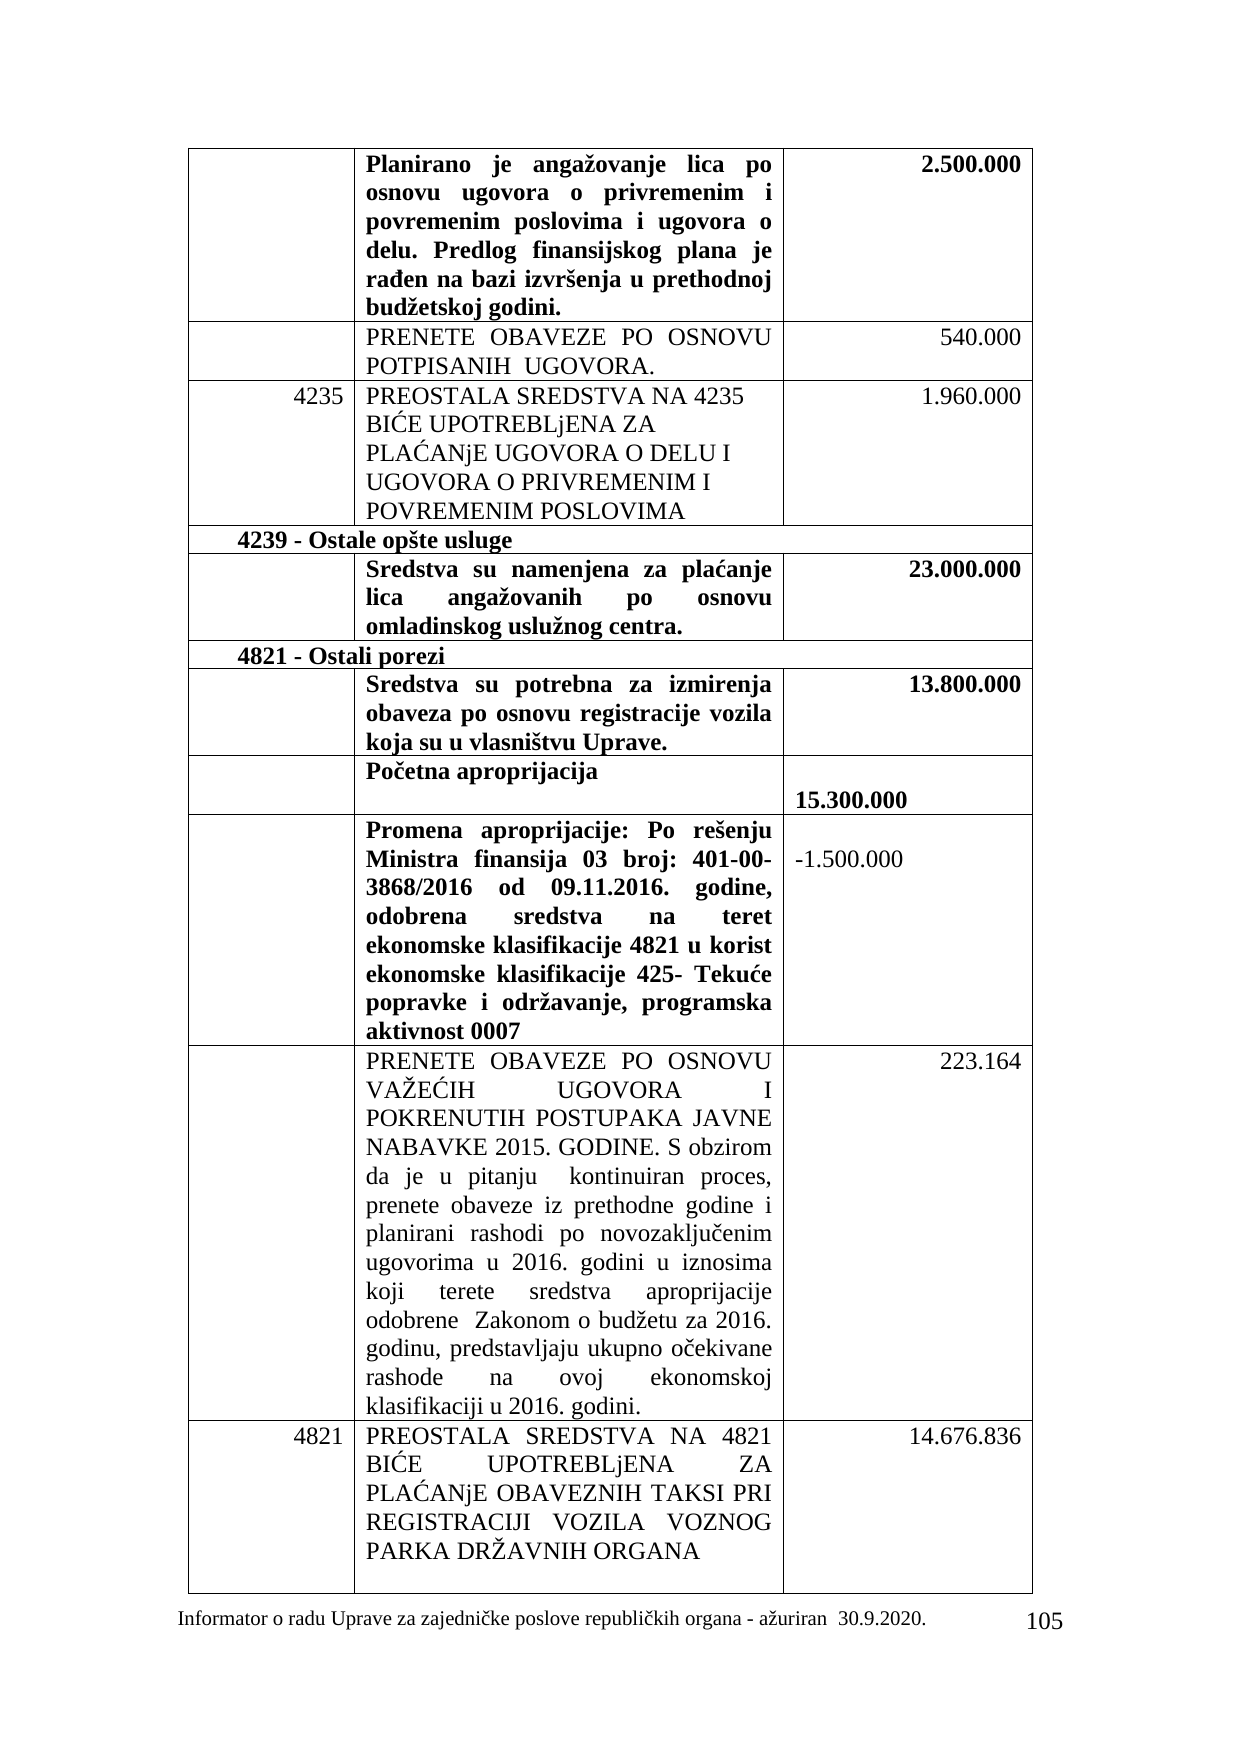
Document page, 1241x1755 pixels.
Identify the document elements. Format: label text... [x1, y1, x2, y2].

table_cell Sredstva su potrebna za izmirenja obaveza po osnovu registracije vozila koja su u vlasništvu Uprave. [355, 669, 783, 755]
table_cell [189, 554, 354, 640]
table_cell 23.000.000 [784, 554, 1032, 640]
table_cell 15.300.000 [784, 756, 1032, 814]
table_cell Sredstva su namenjena za plaćanje lica angažovanih po osnovu omladinskog uslužnog centra. [355, 554, 783, 640]
table_cell [1033, 1420, 1074, 1593]
table_cell [1033, 668, 1074, 755]
table_cell 540.000 [784, 322, 1032, 380]
table_cell 4821 - Ostali porezi [189, 641, 1032, 668]
table_cell Promena aproprijacije: Po rešenju Ministra finansija 03 broj: 401-00-3868/2016 od 09.11.2016. godine, odobrena sredstva na teret ekonomske klasifikacije 4821 u korist ekonomske klasifikacije 425- Tekuće popravke i održavanje, programska aktivnost 0007 [355, 815, 783, 1045]
table_cell 13.800.000 [784, 669, 1032, 755]
table_cell [1033, 553, 1074, 640]
table_cell 1.960.000 [784, 381, 1032, 524]
table_cell Planirano je angažovanje lica po osnovu ugovora o privremenim i povremenim poslovima i ugovora o delu. Predlog finansijskog plana je rađen na bazi izvršenja u prethodnoj budžetskoj godini. [355, 149, 783, 321]
table_cell [1033, 1045, 1074, 1420]
table_cell [1033, 814, 1074, 1045]
table_cell 2.500.000 [784, 149, 1032, 321]
table_cell PRENETE OBAVEZE PO OSNOVU POTPISANIH UGOVORA. [355, 322, 783, 380]
table_cell [189, 322, 354, 380]
table_cell -1.500.000 [784, 815, 1032, 1045]
table_cell [1033, 380, 1074, 524]
table_cell [189, 669, 354, 755]
table_cell [189, 149, 354, 321]
table_cell 14.676.836 [784, 1421, 1032, 1593]
table_cell [1033, 755, 1074, 814]
table_cell [1033, 321, 1074, 380]
table_cell [1033, 148, 1074, 321]
table_cell [1033, 640, 1074, 668]
table_cell [189, 1046, 354, 1420]
table_cell PREOSTALA SREDSTVA NA 4235 BIĆE UPOTREBLjENA ZA PLAĆANјE UGOVORA O DELU I UGOVORA O PRIVREMENIM I POVREMENIM POSLOVIMA [355, 381, 783, 524]
table_cell Početna aproprijacija [355, 756, 783, 814]
table_cell [189, 815, 354, 1045]
table_cell 4235 [189, 381, 354, 524]
table_cell PRENETE OBAVEZE PO OSNOVU VAŽEĆIH UGOVORA I POKRENUTIH POSTUPAKA JAVNE NABAVKE 2015. GODINE. S obzirom da je u pitanju kontinuiran proces, prenete obaveze iz prethodne godine i planirani rashodi po novozaklјučenim ugovorima u 2016. godini u iznosima koji terete sredstva aproprijacije odobrene Zakonom o budžetu za 2016. godinu, predstavlјaju ukupno očekivane rashode na ovoj ekonomskoj klasifikaciji u 2016. godini. [355, 1046, 783, 1420]
table_cell [1033, 525, 1074, 553]
table_cell 4821 [189, 1421, 354, 1593]
table_cell PREOSTALA SREDSTVA NA 4821 BIĆE UPOTREBLjENA ZA PLAĆANјE OBAVEZNIH TAKSI PRI REGISTRACIJI VOZILA VOZNOG PARKA DRŽAVNIH ORGANA [355, 1421, 783, 1593]
table_cell [189, 756, 354, 814]
table_cell 4239 - Ostale opšte usluge [189, 526, 1032, 553]
table_cell 223.164 [784, 1046, 1032, 1420]
